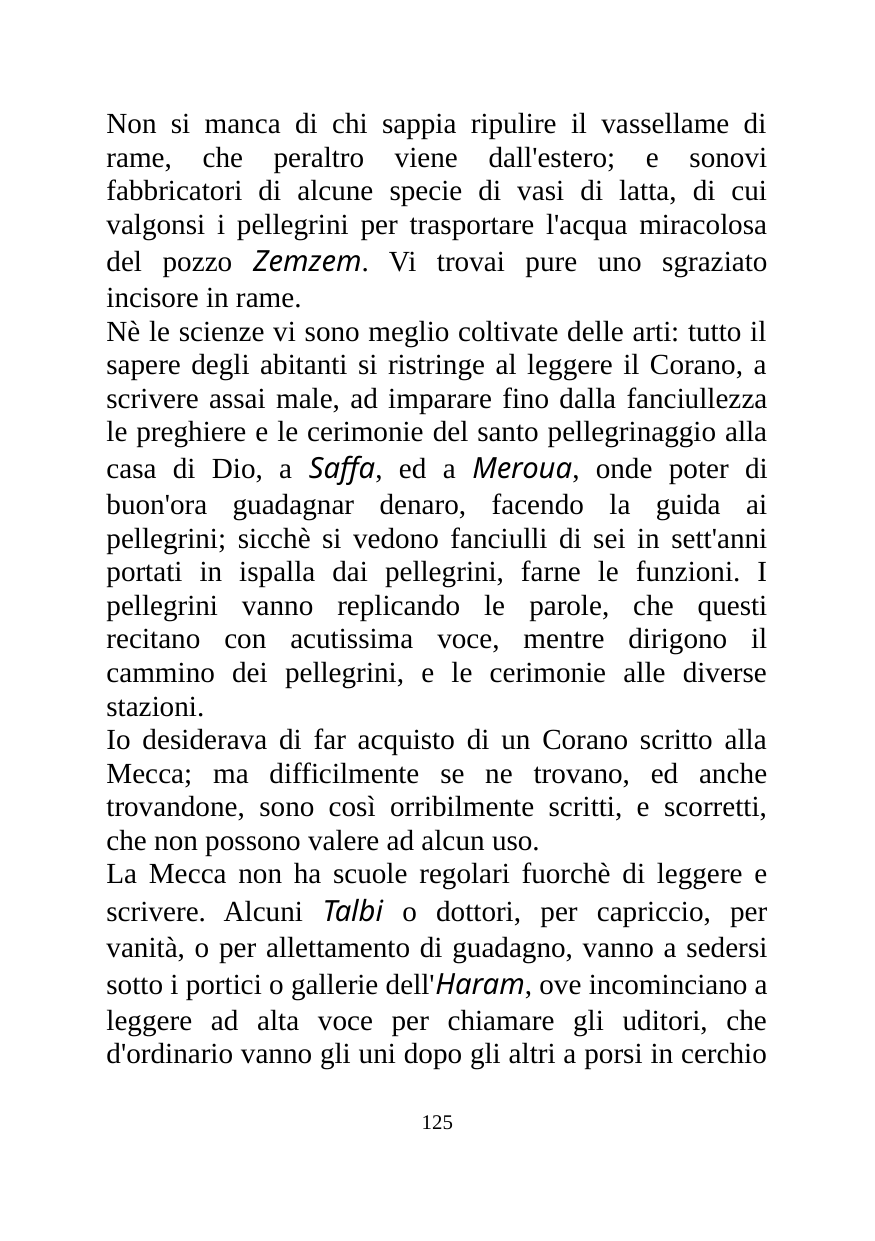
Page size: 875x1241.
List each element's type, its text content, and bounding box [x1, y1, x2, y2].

text Nè le scienze vi sono meglio coltivate delle arti: tutto il sapere degli abitanti si ristringe al leggere il Corano, a scrivere assai male, ad imparare fino dalla fanciullezza le preghiere e le cerimonie del santo pellegrinaggio alla casa di Dio, a Saffa, ed a Meroua, onde poter di buon'ora guadagnar denaro, facendo la guida ai pellegrini; sicchè si vedono fanciulli di sei in sett'anni portati in ispalla dai pellegrini, farne le funzioni. I pellegrini vanno replicando le parole, che questi recitano con acutissima voce, mentre dirigono il cammino dei pellegrini, e le cerimonie alle diverse stazioni. [106, 314, 768, 722]
text La Mecca non ha scuole regolari fuorchè di leggere e scrivere. Alcuni Talbi o dottori, per capriccio, per vanità, o per allettamento di guadagno, vanno a sedersi sotto i portici o gallerie dell'Haram, ove incominciano a leggere ad alta voce per chiamare gli uditori, che d'ordinario vanno gli uni dopo gli altri a porsi in cerchio [106, 856, 768, 1070]
text Io desiderava di far acquisto di un Corano scritto alla Mecca; ma difficilmente se ne trovano, ed anche trovandone, sono così orribilmente scritti, e scorretti, che non possono valere ad alcun uso. [106, 722, 768, 856]
text Non si manca di chi sappia ripulire il vassellame di rame, che peraltro viene dall'estero; e sonovi fabbricatori di alcune specie di vasi di latta, di cui valgonsi i pellegrini per trasportare l'acqua miracolosa del pozzo Zemzem. Vi trovai pure uno sgraziato incisore in rame. [106, 106, 768, 314]
